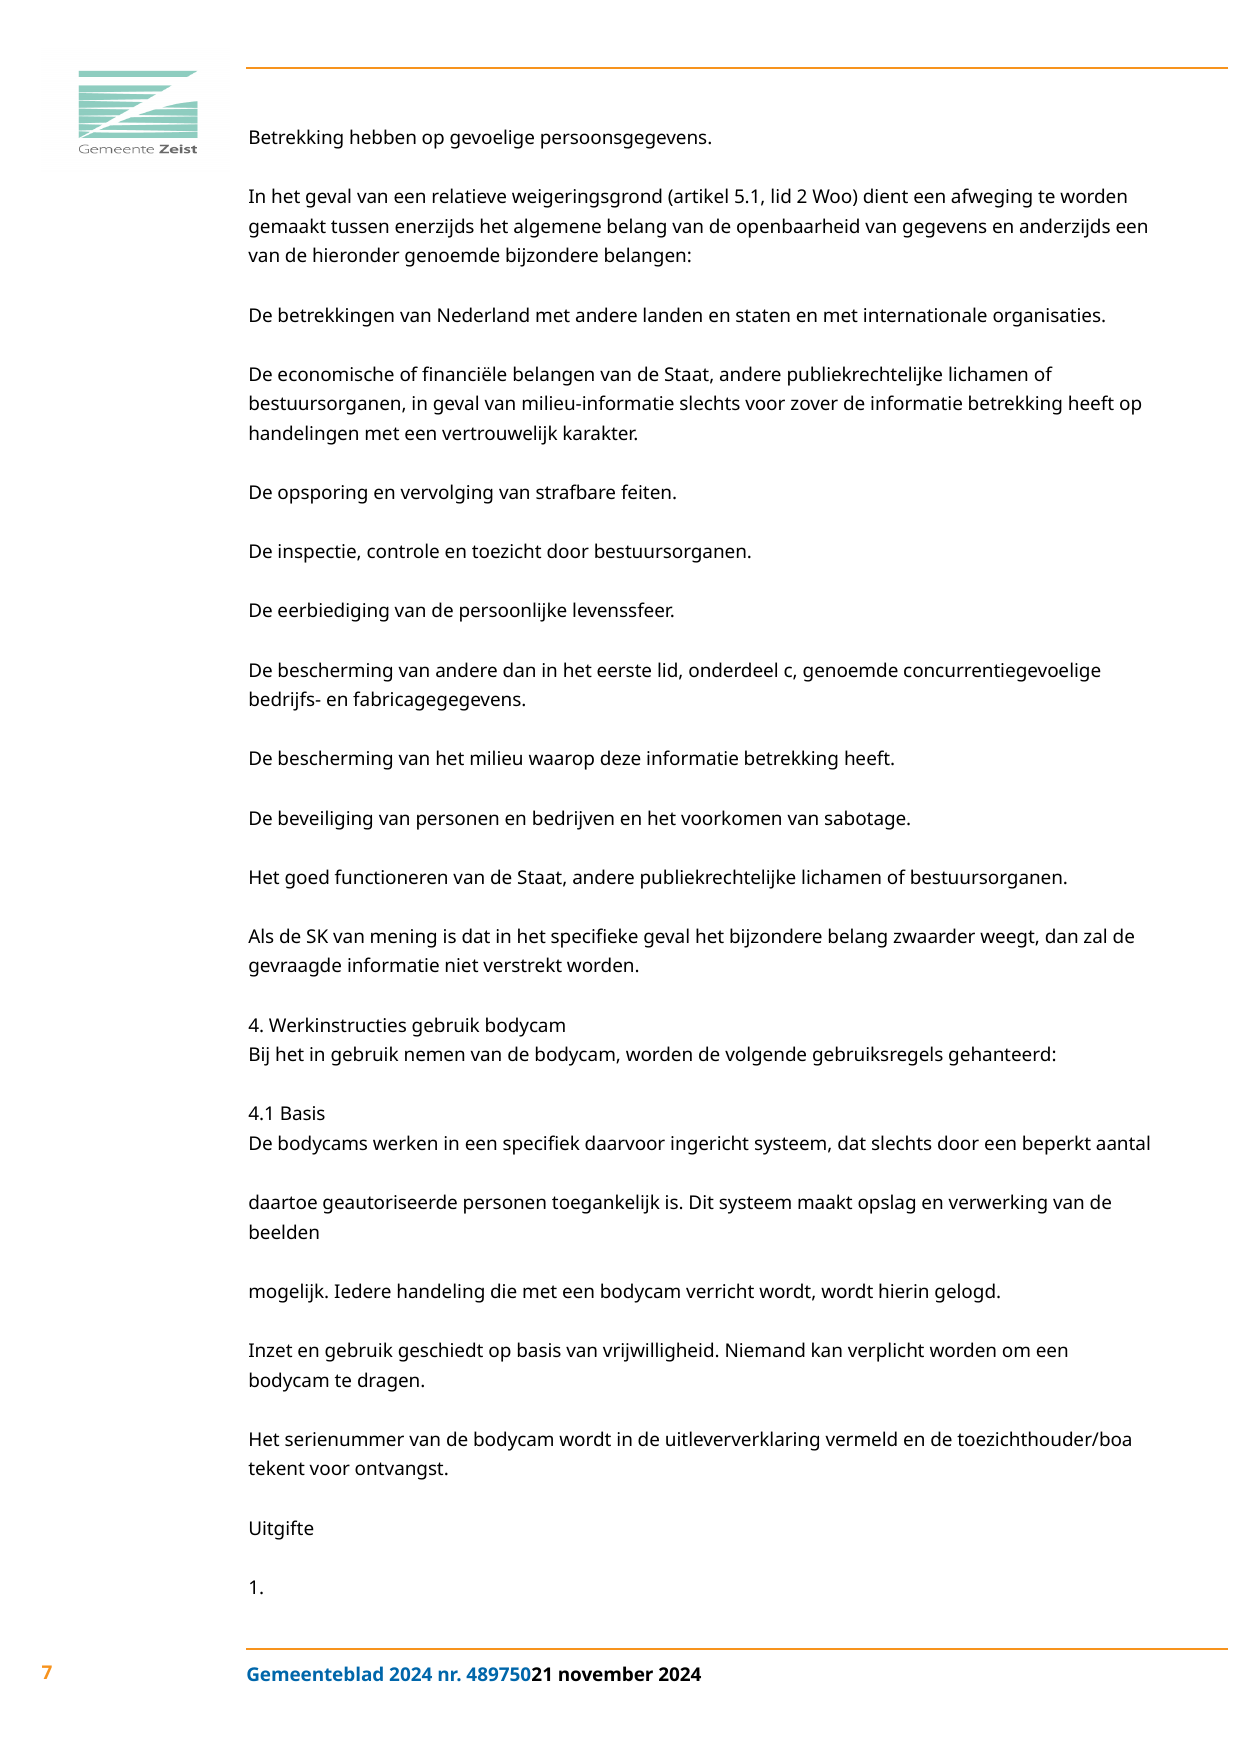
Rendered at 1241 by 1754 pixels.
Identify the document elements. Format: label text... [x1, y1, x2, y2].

text In het geval van een relatieve weigeringsgrond (artikel 5.1, lid 2 Woo) dient een afweging te worden gemaakt tussen enerzijds het algemene belang van de openbaarheid van gegevens en anderzijds een van de hieronder genoemde bijzondere belangen: [248, 183, 1152, 268]
text daartoe geautoriseerde personen toegankelijk is. Dit systeem maakt opslag en verwerking van de beelden [248, 1189, 1152, 1245]
text De opsporing en vervolging van strafbare feiten. [248, 479, 1152, 505]
text De eerbiediging van de persoonlijke levenssfeer. [248, 598, 1152, 623]
text De bodycams werken in een specifiek daarvoor ingericht systeem, dat slechts door een beperkt aantal [248, 1130, 1152, 1156]
text mogelijk. Iedere handeling die met een bodycam verricht wordt, wordt hierin gelogd. [248, 1278, 1152, 1304]
text De bescherming van het milieu waarop deze informatie betrekking heeft. [248, 746, 1152, 771]
text 4. Werkinstructies gebruik bodycam [248, 1012, 1152, 1038]
text 1. [248, 1574, 1152, 1600]
text De economische of financiële belangen van de Staat, andere publiekrechtelijke lichamen of bestuursorganen, in geval van milieu-informatie slechts voor zover de informatie betrekking heeft op handelingen met een vertrouwelijk karakter. [248, 361, 1152, 446]
text Bij het in gebruik nemen van de bodycam, worden de volgende gebruiksregels gehanteerd: [248, 1041, 1152, 1067]
text 4.1 Basis [248, 1101, 1152, 1126]
text De beveiliging van personen en bedrijven en het voorkomen van sabotage. [248, 805, 1152, 831]
text Inzet en gebruik geschiedt op basis van vrijwilligheid. Niemand kan verplicht worden om een bodycam te dragen. [248, 1337, 1152, 1393]
text De bescherming van andere dan in het eerste lid, onderdeel c, genoemde concurrentiegevoelige bedrijfs- en fabricagegegevens. [248, 657, 1152, 712]
text Betrekking hebben op gevoelige persoonsgegevens. [248, 124, 1152, 150]
text De betrekkingen van Nederland met andere landen en staten en met internationale organisaties. [248, 302, 1152, 328]
text Het serienummer van de bodycam wordt in de uitleververklaring vermeld en de toezichthouder/boa tekent voor ontvangst. [248, 1426, 1152, 1481]
text De inspectie, controle en toezicht door bestuursorganen. [248, 538, 1152, 564]
text Als de SK van mening is dat in het specifieke geval het bijzondere belang zwaarder weegt, dan zal de gevraagde informatie niet verstrekt worden. [248, 923, 1152, 978]
text Het goed functioneren van de Staat, andere publiekrechtelijke lichamen of bestuursorganen. [248, 864, 1152, 890]
text Uitgifte [248, 1515, 1152, 1541]
picture [41, 47, 231, 172]
